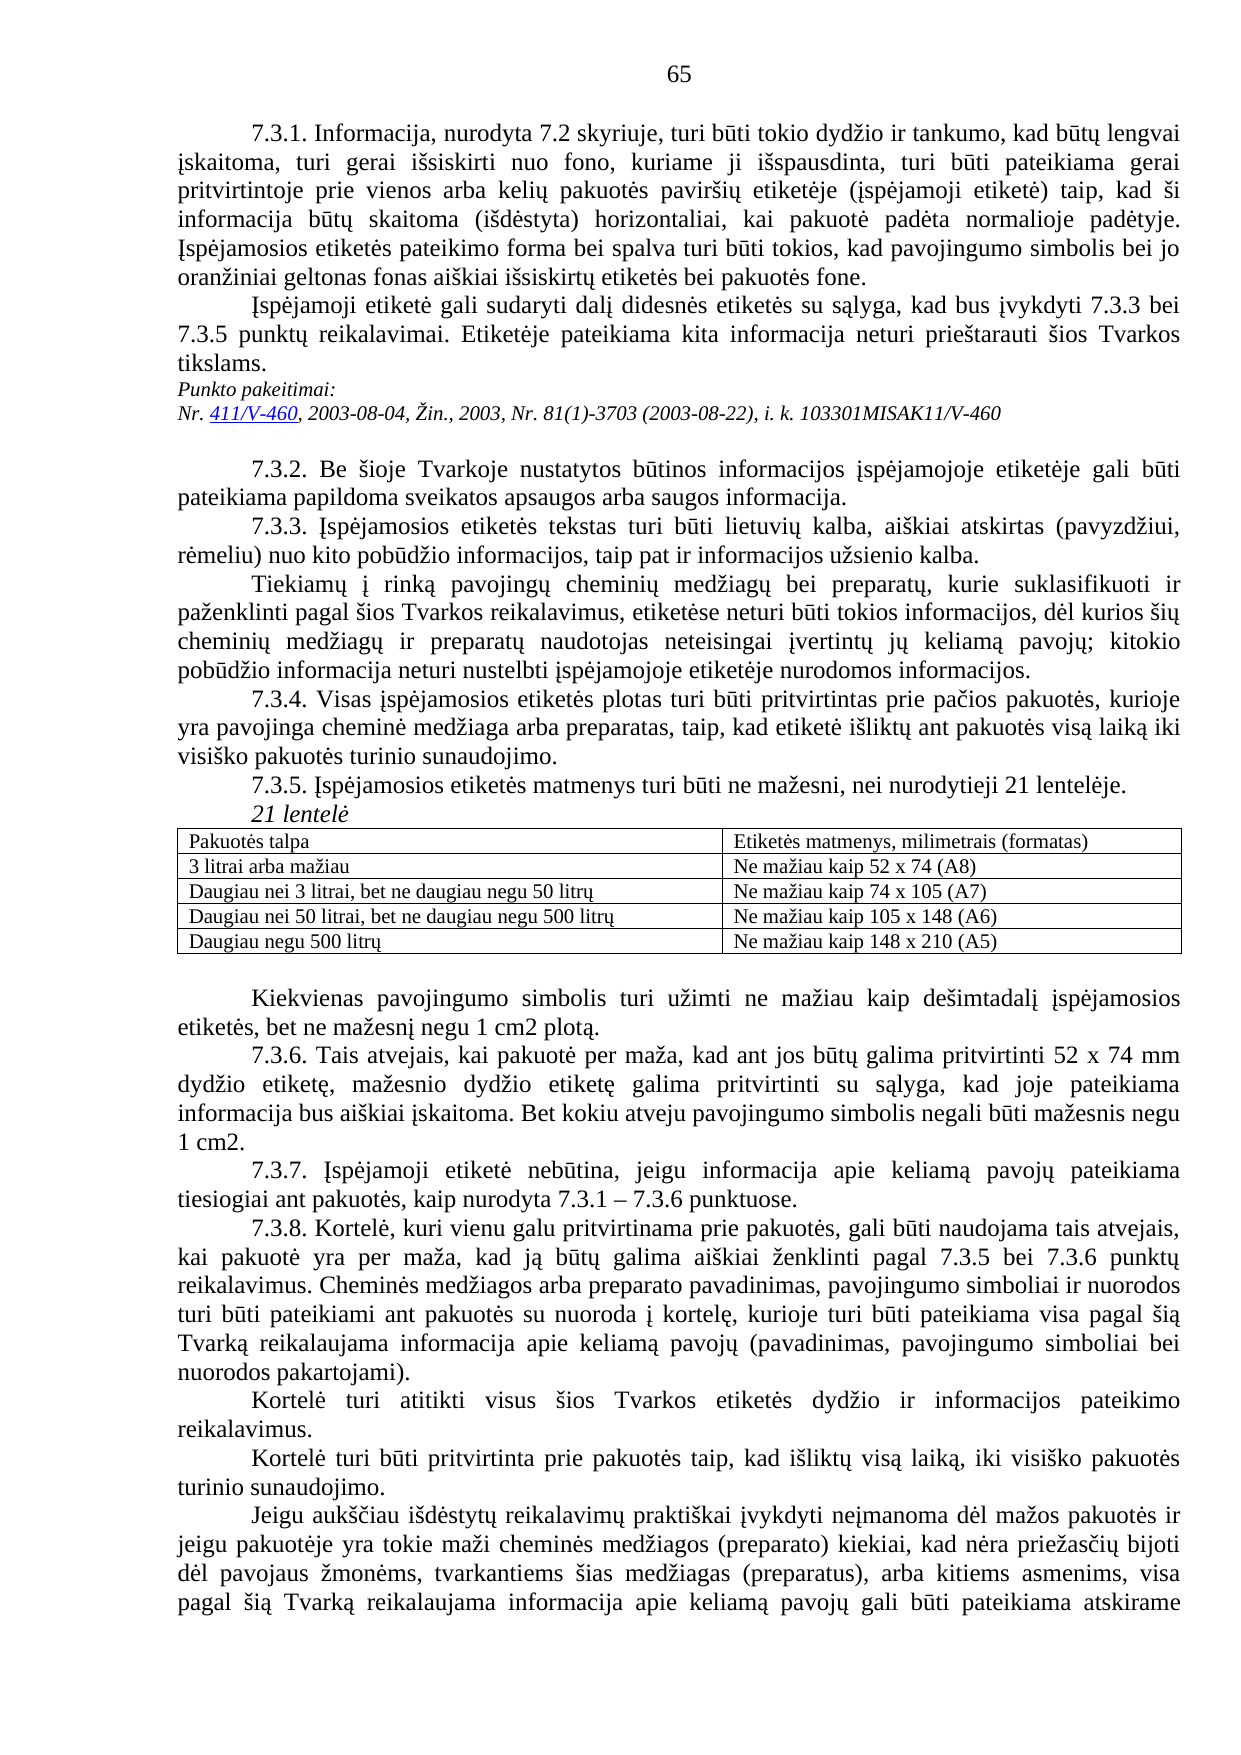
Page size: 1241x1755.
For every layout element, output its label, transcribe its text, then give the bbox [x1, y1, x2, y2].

text Tiekiamų į rinką pavojingų cheminių medžiagų bei preparatų, kurie suklasifikuoti ir paženklinti pagal šios Tvarkos reikalavimus, etiketėse neturi būti tokios informacijos, dėl kurios šių cheminių medžiagų ir preparatų naudotojas neteisingai įvertintų jų keliamą pavojų; kitokio pobūdžio informacija neturi nustelbti įspėjamojoje etiketėje nurodomos informacijos. [177, 569, 1181, 684]
text Kiekvienas pavojingumo simbolis turi užimti ne mažiau kaip dešimtadalį įspėjamosios etiketės, bet ne mažesnį negu 1 cm2 plotą. [177, 983, 1181, 1040]
table_cell Ne mažiau kaip 52 x 74 (A8) [723, 854, 1181, 878]
text 7.3.4. Visas įspėjamosios etiketės plotas turi būti pritvirtintas prie pačios pakuotės, kurioje yra pavojinga cheminė medžiaga arba preparatas, taip, kad etiketė išliktų ant pakuotės visą laiką iki visiško pakuotės turinio sunaudojimo. [177, 684, 1181, 770]
text 7.3.7. Įspėjamoji etiketė nebūtina, jeigu informacija apie keliamą pavojų pateikiama tiesiogiai ant pakuotės, kaip nurodyta 7.3.1 – 7.3.6 punktuose. [177, 1155, 1181, 1213]
text 7.3.2. Be šioje Tvarkoje nustatytos būtinos informacijos įspėjamojoje etiketėje gali būti pateikiama papildoma sveikatos apsaugos arba saugos informacija. [177, 454, 1181, 511]
table_header Etiketės matmenys, milimetrais (formatas) [723, 829, 1181, 853]
text 21 lentelė [177, 799, 1181, 827]
text Nr. 411/V-460, 2003-08-04, Žin., 2003, Nr. 81(1)-3703 (2003-08-22), i. k. 103301MISAK11/V-460 [177, 401, 1181, 425]
text 7.3.6. Tais atvejais, kai pakuotė per maža, kad ant jos būtų galima pritvirtinti 52 x 74 mm dydžio etiketę, mažesnio dydžio etiketę galima pritvirtinti su sąlyga, kad joje pateikiama informacija bus aiškiai įskaitoma. Bet kokiu atveju pavojingumo simbolis negali būti mažesnis negu 1 cm2. [177, 1040, 1181, 1155]
table_cell Daugiau nei 50 litrai, bet ne daugiau negu 500 litrų [178, 904, 722, 928]
table_cell 3 litrai arba mažiau [178, 854, 722, 878]
table_header Pakuotės talpa [178, 829, 722, 853]
text Įspėjamoji etiketė gali sudaryti dalį didesnės etiketės su sąlyga, kad bus įvykdyti 7.3.3 bei 7.3.5 punktų reikalavimai. Etiketėje pateikiama kita informacija neturi prieštarauti šios Tvarkos tikslams. [177, 291, 1181, 377]
text Punkto pakeitimai: [177, 377, 1181, 401]
table_cell Daugiau negu 500 litrų [178, 929, 722, 953]
text 7.3.1. Informacija, nurodyta 7.2 skyriuje, turi būti tokio dydžio ir tankumo, kad būtų lengvai įskaitoma, turi gerai išsiskirti nuo fono, kuriame ji išspausdinta, turi būti pateikiama gerai pritvirtintoje prie vienos arba kelių pakuotės paviršių etiketėje (įspėjamoji etiketė) taip, kad ši informacija būtų skaitoma (išdėstyta) horizontaliai, kai pakuotė padėta normalioje padėtyje. Įspėjamosios etiketės pateikimo forma bei spalva turi būti tokios, kad pavojingumo simbolis bei jo oranžiniai geltonas fonas aiškiai išsiskirtų etiketės bei pakuotės fone. [177, 118, 1181, 291]
text Kortelė turi būti pritvirtinta prie pakuotės taip, kad išliktų visą laiką, iki visiško pakuotės turinio sunaudojimo. [177, 1443, 1181, 1500]
text 7.3.5. Įspėjamosios etiketės matmenys turi būti ne mažesni, nei nurodytieji 21 lentelėje. [177, 770, 1181, 799]
text Kortelė turi atitikti visus šios Tvarkos etiketės dydžio ir informacijos pateikimo reikalavimus. [177, 1385, 1181, 1443]
text Jeigu aukščiau išdėstytų reikalavimų praktiškai įvykdyti neįmanoma dėl mažos pakuotės ir jeigu pakuotėje yra tokie maži cheminės medžiagos (preparato) kiekiai, kad nėra priežasčių bijoti dėl pavojaus žmonėms, tvarkantiems šias medžiagas (preparatus), arba kitiems asmenims, visa pagal šią Tvarką reikalaujama informacija apie keliamą pavojų gali būti pateikiama atskirame [177, 1500, 1181, 1615]
table_cell Ne mažiau kaip 74 x 105 (A7) [723, 879, 1181, 903]
table_cell Ne mažiau kaip 148 x 210 (A5) [723, 929, 1181, 953]
table_cell Ne mažiau kaip 105 x 148 (A6) [723, 904, 1181, 928]
text 7.3.3. Įspėjamosios etiketės tekstas turi būti lietuvių kalba, aiškiai atskirtas (pavyzdžiui, rėmeliu) nuo kito pobūdžio informacijos, taip pat ir informacijos užsienio kalba. [177, 511, 1181, 569]
text 7.3.8. Kortelė, kuri vienu galu pritvirtinama prie pakuotės, gali būti naudojama tais atvejais, kai pakuotė yra per maža, kad ją būtų galima aiškiai ženklinti pagal 7.3.5 bei 7.3.6 punktų reikalavimus. Cheminės medžiagos arba preparato pavadinimas, pavojingumo simboliai ir nuorodos turi būti pateikiami ant pakuotės su nuoroda į kortelę, kurioje turi būti pateikiama visa pagal šią Tvarką reikalaujama informacija apie keliamą pavojų (pavadinimas, pavojingumo simboliai bei nuorodos pakartojami). [177, 1213, 1181, 1385]
table_cell Daugiau nei 3 litrai, bet ne daugiau negu 50 litrų [178, 879, 722, 903]
